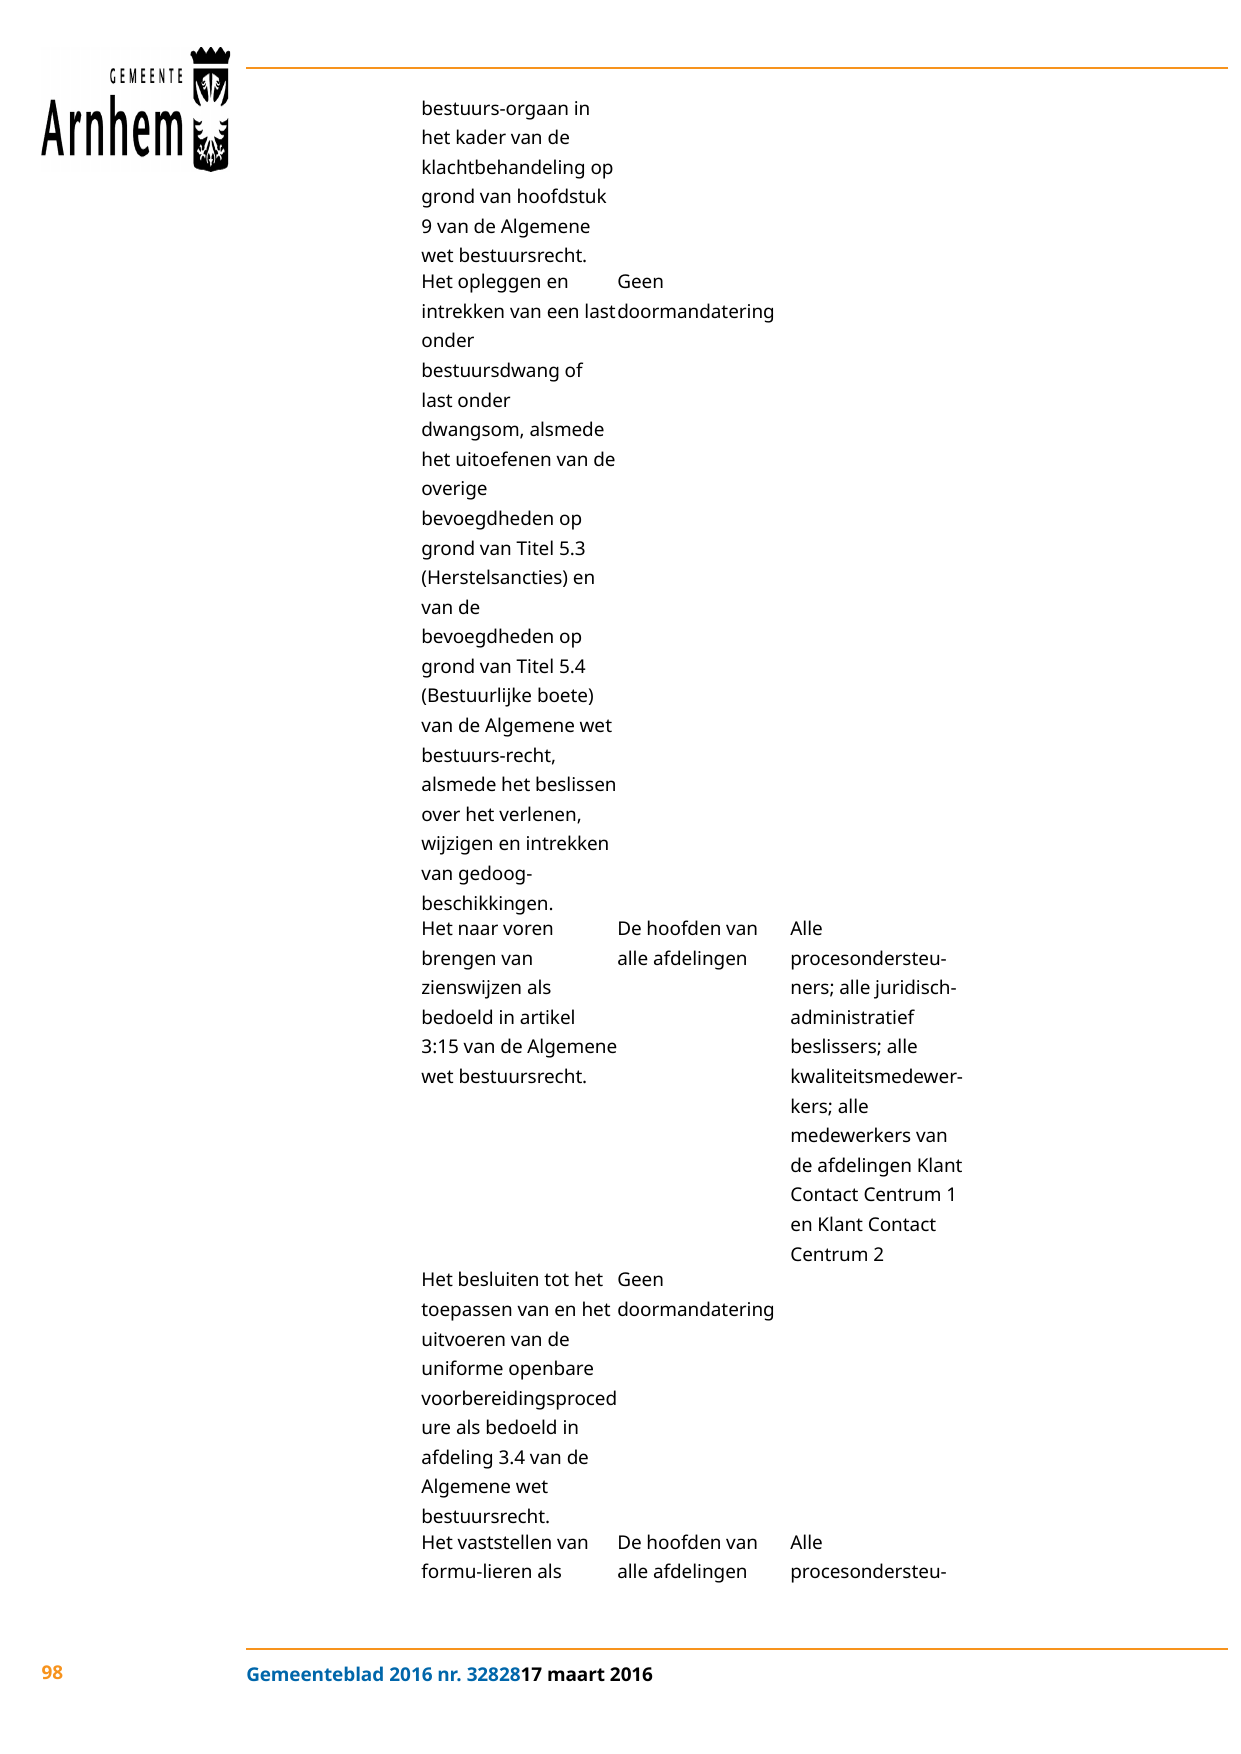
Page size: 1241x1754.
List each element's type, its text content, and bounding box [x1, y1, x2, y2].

table_cell Het opleggen en intrekken van een last onder bestuursdwang of last onder dwangsom, alsmede het uitoefenen van de overige bevoegdheden op grond van Titel 5.3 (Herstelsancties) en van de bevoegdheden op grond van Titel 5.4 (Bestuurlijke boete) van de Algemene wet bestuurs-recht, alsmede het beslissen over het verlenen, wijzigen en intrekken van gedoog-beschikkingen. [421, 269, 617, 915]
table_cell [790, 1267, 963, 1529]
table_cell [790, 269, 963, 915]
table_cell [248, 1529, 421, 1584]
picture [41, 47, 231, 172]
table_cell [248, 95, 421, 268]
table_cell Het naar voren brengen van zienswijzen als bedoeld in artikel 3:15 van de Algemene wet bestuursrecht. [421, 915, 617, 1267]
table_cell [248, 915, 421, 1267]
table_cell bestuurs-orgaan in het kader van de klachtbehandeling op grond van hoofdstuk 9 van de Algemene wet bestuursrecht. [421, 95, 617, 268]
table_cell [617, 95, 790, 268]
table_cell Geen doormandatering [617, 269, 790, 915]
table_cell Alle procesondersteu-ners; alle juridisch-administratief beslissers; alle kwaliteitsmedewer-kers; alle medewerkers van de afdelingen Klant Contact Centrum 1 en Klant Contact Centrum 2 [790, 915, 963, 1267]
table_cell [963, 1267, 1152, 1529]
table_cell [963, 1529, 1152, 1584]
table_cell Het vaststellen van formu-lieren als [421, 1529, 617, 1584]
table_cell [963, 269, 1152, 915]
table_cell [963, 95, 1152, 268]
table_cell [790, 95, 963, 268]
table_cell Alle procesondersteu- [790, 1529, 963, 1584]
table_cell Geen doormandatering [617, 1267, 790, 1529]
table_cell [248, 1267, 421, 1529]
table_cell De hoofden van alle afdelingen [617, 915, 790, 1267]
table_cell [963, 915, 1152, 1267]
table_cell De hoofden van alle afdelingen [617, 1529, 790, 1584]
table_cell [248, 269, 421, 915]
table_cell Het besluiten tot het toepassen van en het uitvoeren van de uniforme openbare voorbereidingsprocedure als bedoeld in afdeling 3.4 van de Algemene wet bestuursrecht. [421, 1267, 617, 1529]
